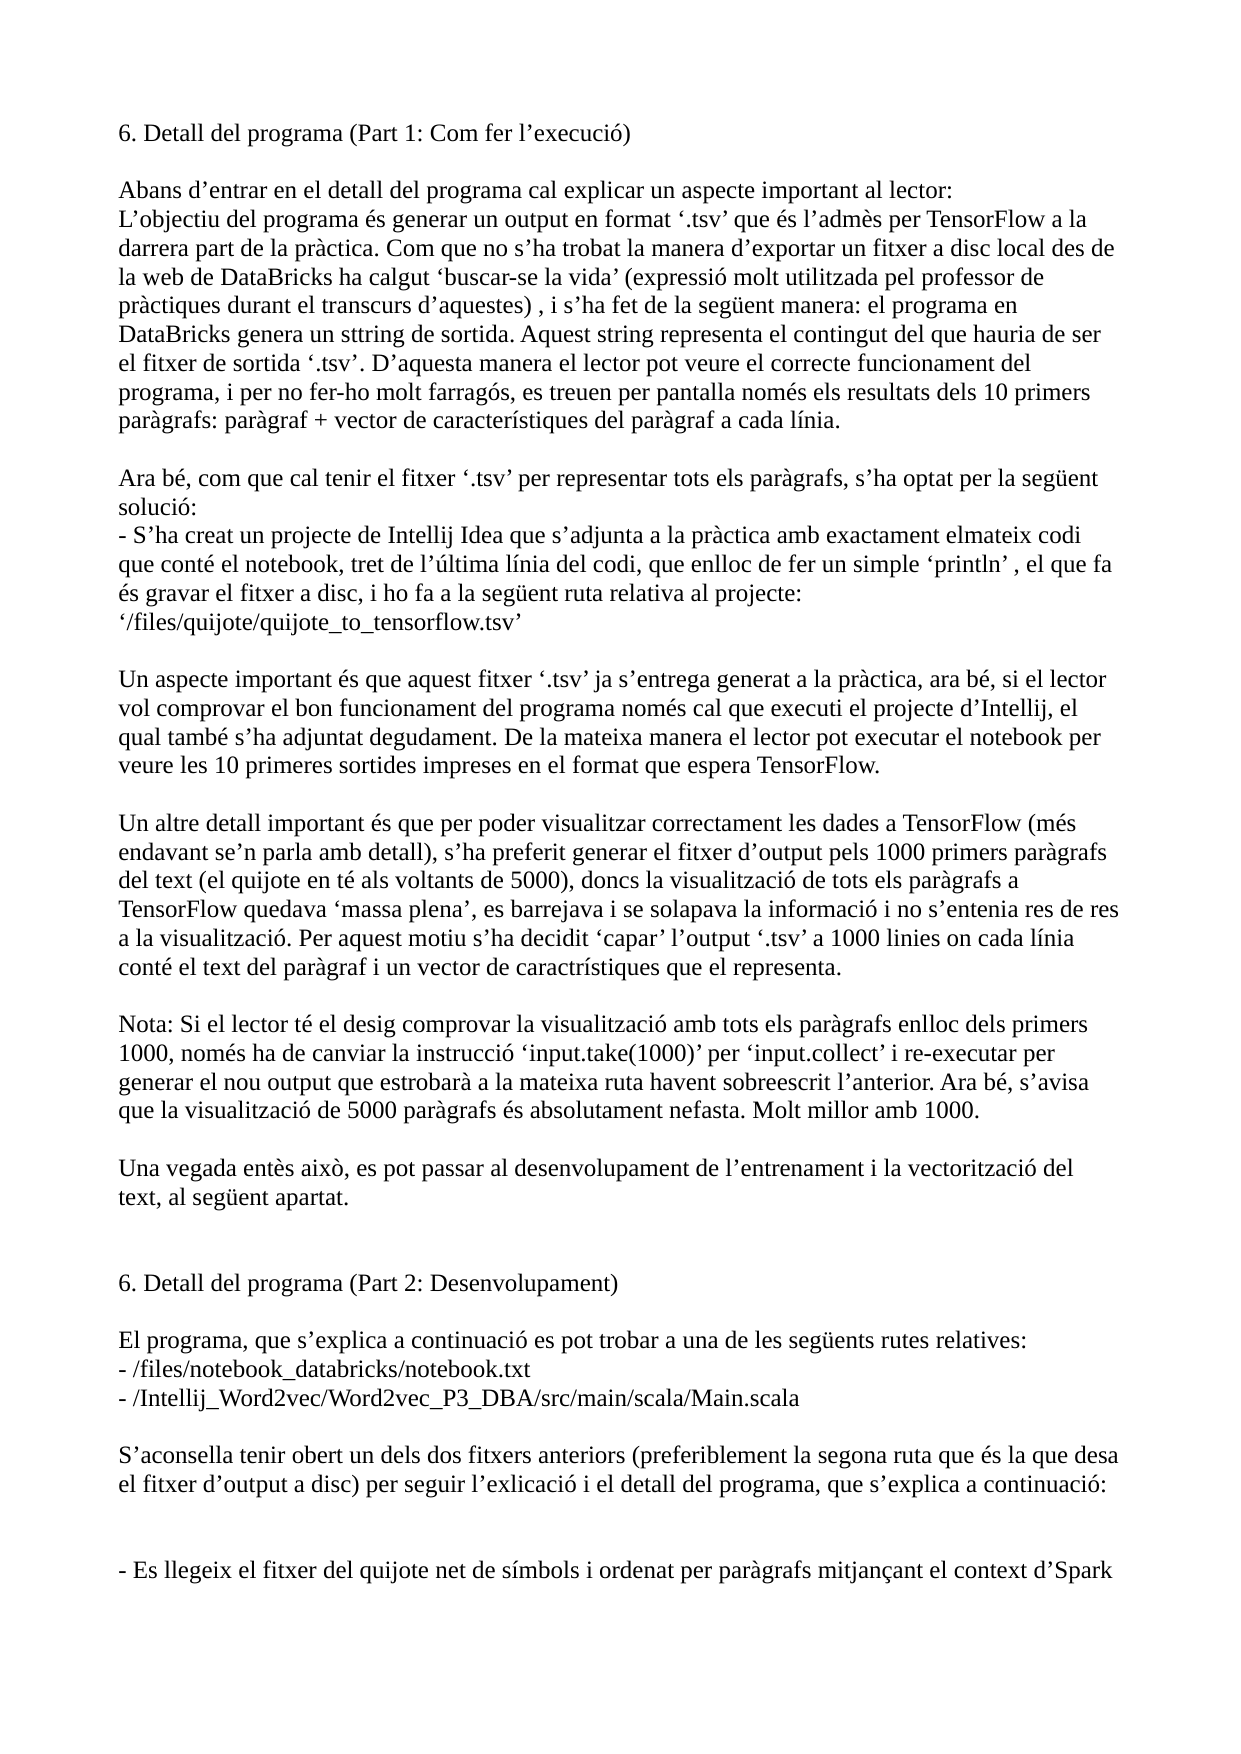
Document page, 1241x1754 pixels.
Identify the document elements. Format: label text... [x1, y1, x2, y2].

text Ara bé, com que cal tenir el fitxer ‘.tsv’ per representar tots els paràgrafs, s’ha optat per la següent solució: [118, 463, 1122, 521]
text Una vegada entès això, es pot passar al desenvolupament de l’entrenament i la vectorització del text, al següent apartat. [118, 1153, 1122, 1211]
text 6. Detall del programa (Part 2: Desenvolupament) [118, 1268, 1122, 1297]
text El programa, que s’explica a continuació es pot trobar a una de les següents rutes relatives: [118, 1326, 1122, 1354]
text L’objectiu del programa és generar un output en format ‘.tsv’ que és l’admès per TensorFlow a la darrera part de la pràctica. Com que no s’ha trobat la manera d’exportar un fitxer a disc local des de la web de DataBricks ha calgut ‘buscar-se la vida’ (expressió molt utilitzada pel professor de pràctiques durant el transcurs d’aquestes) , i s’ha fet de la següent manera: el programa en DataBricks genera un sttring de sortida. Aquest string representa el contingut del que hauria de ser el fitxer de sortida ‘.tsv’. D’aquesta manera el lector pot veure el correcte funcionament del programa, i per no fer-ho molt farragós, es treuen per pantalla només els resultats dels 10 primers paràgrafs: paràgraf + vector de característiques del paràgraf a cada línia. [118, 204, 1122, 434]
text - /files/notebook_databricks/notebook.txt [118, 1354, 1122, 1383]
text Un altre detall important és que per poder visualitzar correctament les dades a TensorFlow (més endavant se’n parla amb detall), s’ha preferit generar el fitxer d’output pels 1000 primers paràgrafs del text (el quijote en té als voltants de 5000), doncs la visualització de tots els paràgrafs a TensorFlow quedava ‘massa plena’, es barrejava i se solapava la informació i no s’entenia res de res a la visualització. Per aquest motiu s’ha decidit ‘capar’ l’output ‘.tsv’ a 1000 linies on cada línia conté el text del paràgraf i un vector de caractrístiques que el representa. [118, 808, 1122, 981]
text Nota: Si el lector té el desig comprovar la visualització amb tots els paràgrafs enlloc dels primers 1000, només ha de canviar la instrucció ‘input.take(1000)’ per ‘input.collect’ i re-executar per generar el nou output que estrobarà a la mateixa ruta havent sobreescrit l’anterior. Ara bé, s’avisa que la visualització de 5000 paràgrafs és absolutament nefasta. Molt millor amb 1000. [118, 1009, 1122, 1124]
text - Es llegeix el fitxer del quijote net de símbols i ordenat per paràgrafs mitjançant el context d’Spark [118, 1556, 1122, 1584]
text Abans d’entrar en el detall del programa cal explicar un aspecte important al lector: [118, 176, 1122, 204]
text S’aconsella tenir obert un dels dos fitxers anteriors (preferiblement la segona ruta que és la que desa el fitxer d’output a disc) per seguir l’exlicació i el detall del programa, que s’explica a continuació: [118, 1441, 1122, 1498]
text 6. Detall del programa (Part 1: Com fer l’execució) [118, 118, 1122, 147]
text Un aspecte important és que aquest fitxer ‘.tsv’ ja s’entrega generat a la pràctica, ara bé, si el lector vol comprovar el bon funcionament del programa només cal que executi el projecte d’Intellij, el qual també s’ha adjuntat degudament. De la mateixa manera el lector pot executar el notebook per veure les 10 primeres sortides impreses en el format que espera TensorFlow. [118, 664, 1122, 779]
text - /Intellij_Word2vec/Word2vec_P3_DBA/src/main/scala/Main.scala [118, 1383, 1122, 1412]
text - S’ha creat un projecte de Intellij Idea que s’adjunta a la pràctica amb exactament elmateix codi que conté el notebook, tret de l’última línia del codi, que enlloc de fer un simple ‘println’ , el que fa és gravar el fitxer a disc, i ho fa a la següent ruta relativa al projecte: ‘/files/quijote/quijote_to_tensorflow.tsv’ [118, 521, 1122, 636]
